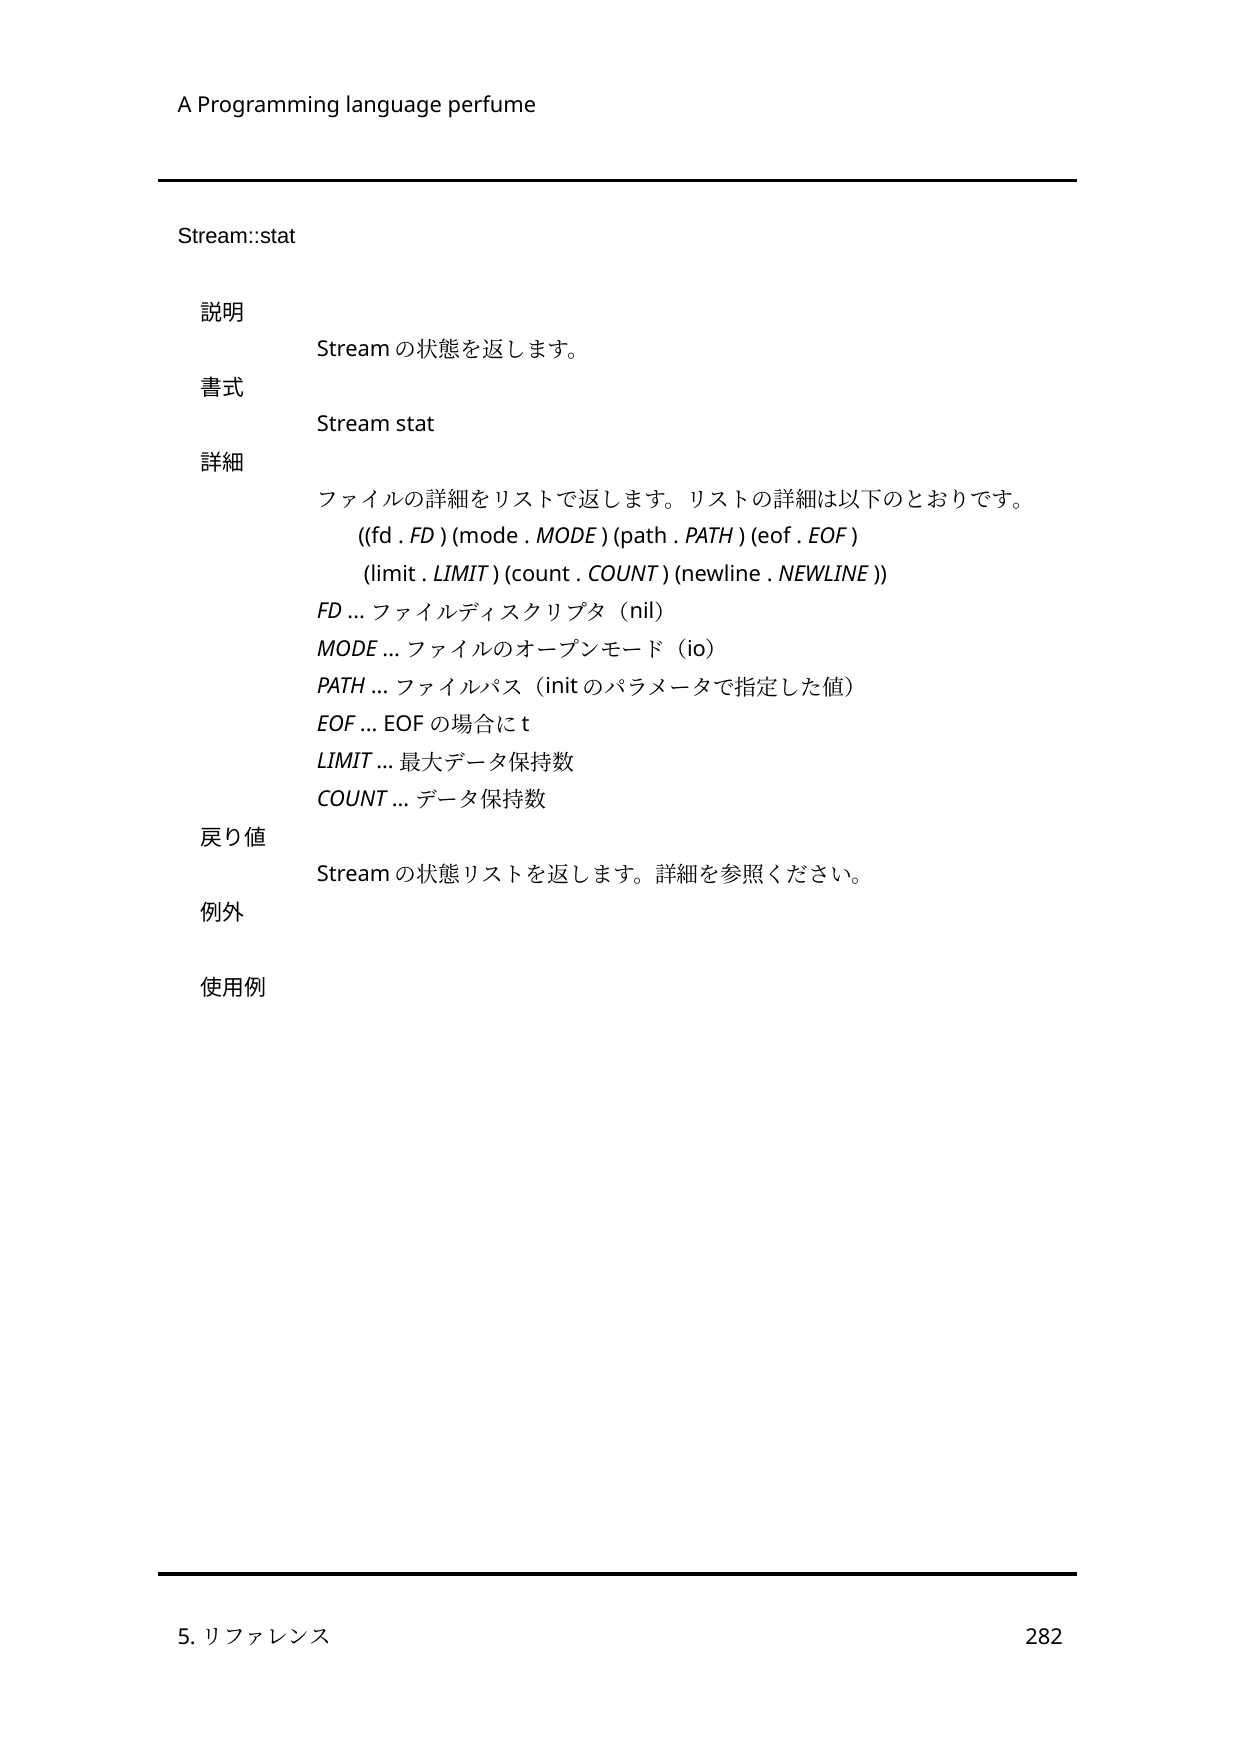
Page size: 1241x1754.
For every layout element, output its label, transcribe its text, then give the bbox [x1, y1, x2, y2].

table_cell ファイルの詳細をリストで返します。リストの詳細は以下のとおりです。 ((fd . FD ) (mode . MODE ) (path . PATH ) (eof . EOF ) (limit . LIMIT ) (count . COUNT ) (newline . NEWLINE )) FD ... ファイルディスクリプタ（nil） MODE ... ファイルのオープンモード（io） PATH ... ファイルパス（initのパラメータで指定した値） EOF ... EOF の場合にt LIMIT … 最大データ保持数 COUNT … データ保持数 [317, 442, 1063, 817]
subtitle Stream::stat [177, 217, 1063, 254]
table_cell 使用例 [200, 967, 317, 1042]
table_cell Streamの状態リストを返します。詳細を参照ください。 [317, 817, 1063, 892]
table_cell 例外 [200, 892, 317, 967]
table_cell [317, 967, 1063, 1042]
table_cell Stream stat [317, 367, 1063, 442]
table_header 説明 [200, 292, 317, 367]
table_cell [317, 892, 1063, 967]
table_cell 戻り値 [200, 817, 317, 892]
table_cell 詳細 [200, 442, 317, 817]
table_header Streamの状態を返します。 [317, 292, 1063, 367]
table_cell 書式 [200, 367, 317, 442]
